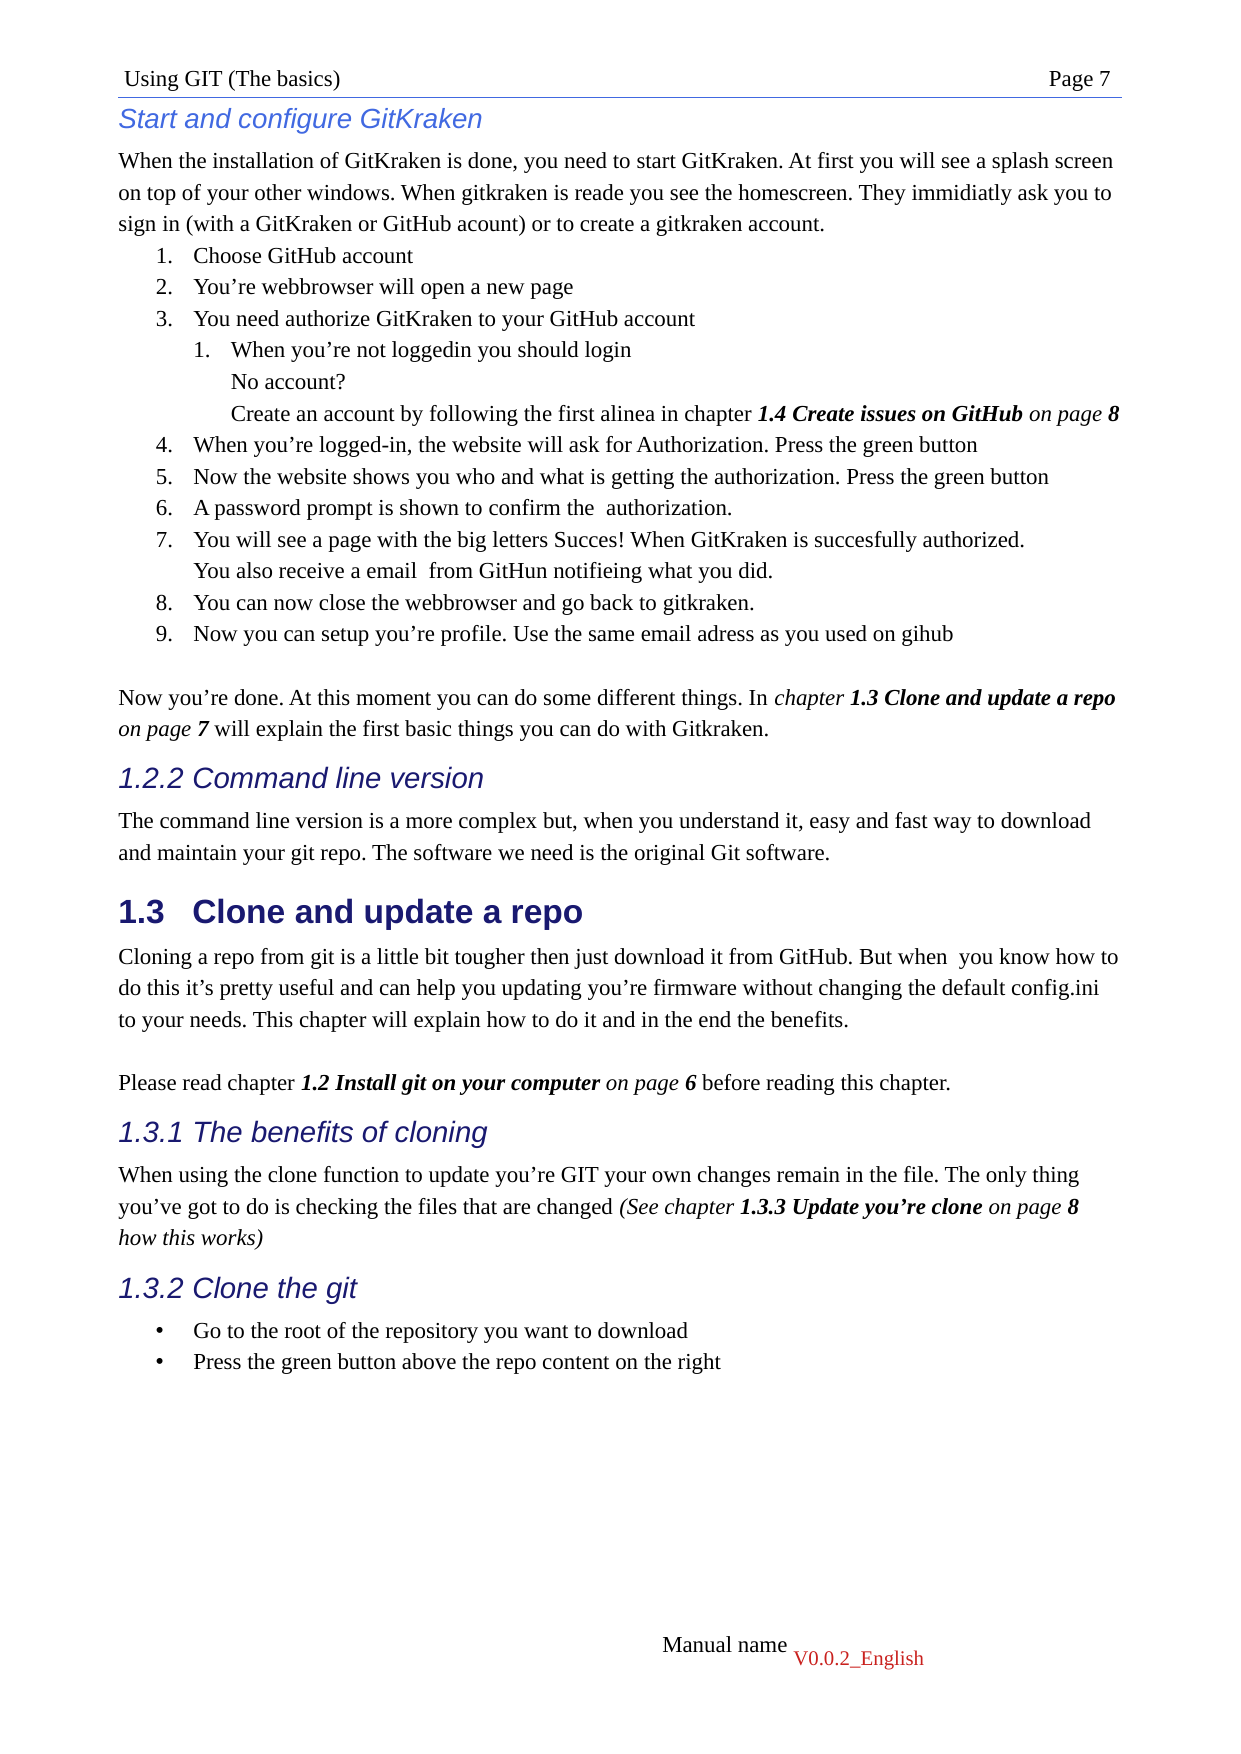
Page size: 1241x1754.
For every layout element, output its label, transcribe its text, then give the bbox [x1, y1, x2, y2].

list You’re webbrowser will open a new page [156, 273, 1122, 300]
text When the installation of GitKraken is done, you need to start GitKraken. At first you will see a splash screen on top of your other windows. When gitkraken is reade you see the homescreen. They immidiatly ask you to sign in (with a GitKraken or GitHub acount) or to create a gitkraken account. [118, 147, 1122, 237]
list Now you can setup you’re profile. Use the same email adress as you used on gihub [156, 621, 1122, 647]
list A password prompt is shown to confirm the authorization. [156, 494, 1122, 521]
text The command line version is a more complex but, when you understand it, easy and fast way to download and maintain your git repo. The software we need is the original Git software. [118, 808, 1122, 866]
list You need authorize GitKraken to your GitHub account [156, 305, 1122, 331]
list Press the green button above the repo content on the right [156, 1348, 1122, 1375]
list When you’re not loggedin you should login No account? Create an account by following the first alinea in chapter 1.4 Create issues on GitHub on page 8 [193, 336, 1122, 426]
subtitle Clone the git [118, 1271, 1122, 1304]
text Cloning a repo from git is a little bit tougher then just download it from GitHub. But when you know how to do this it’s pretty useful and can help you updating you’re firmware without changing the default config.ini to your needs. This chapter will explain how to do it and in the end the benefits. Please read chapter 1.2 Install git on your computer on page 6 before reading this chapter. [118, 943, 1122, 1095]
list Go to the root of the repository you want to download [156, 1317, 1122, 1343]
list Choose GitHub account [156, 242, 1122, 268]
list You will see a page with the big letters Succes! When GitKraken is succesfully authorized. You also receive a email from GitHun notifieing what you did. [156, 526, 1122, 584]
text When using the clone function to update you’re GIT your own changes remain in the file. The only thing you’ve got to do is checking the files that are changed (See chapter 1.3.3 Update you’re clone on page 8 how this works) [118, 1161, 1122, 1251]
list Now the website shows you who and what is getting the authorization. Press the green button [156, 463, 1122, 489]
subtitle Clone and update a repo [118, 892, 1122, 930]
list You can now close the webbrowser and go back to gitkraken. [156, 589, 1122, 615]
text Now you’re done. At this moment you can do some different things. In chapter 1.3 Clone and update a repo on page 7 will explain the first basic things you can do with Gitkraken. [118, 684, 1122, 742]
list When you’re logged-in, the website will ask for Authorization. Press the green button [156, 431, 1122, 457]
subtitle Start and configure GitKraken [118, 103, 1122, 134]
subtitle Command line version [118, 761, 1122, 795]
subtitle The benefits of cloning [118, 1115, 1122, 1149]
